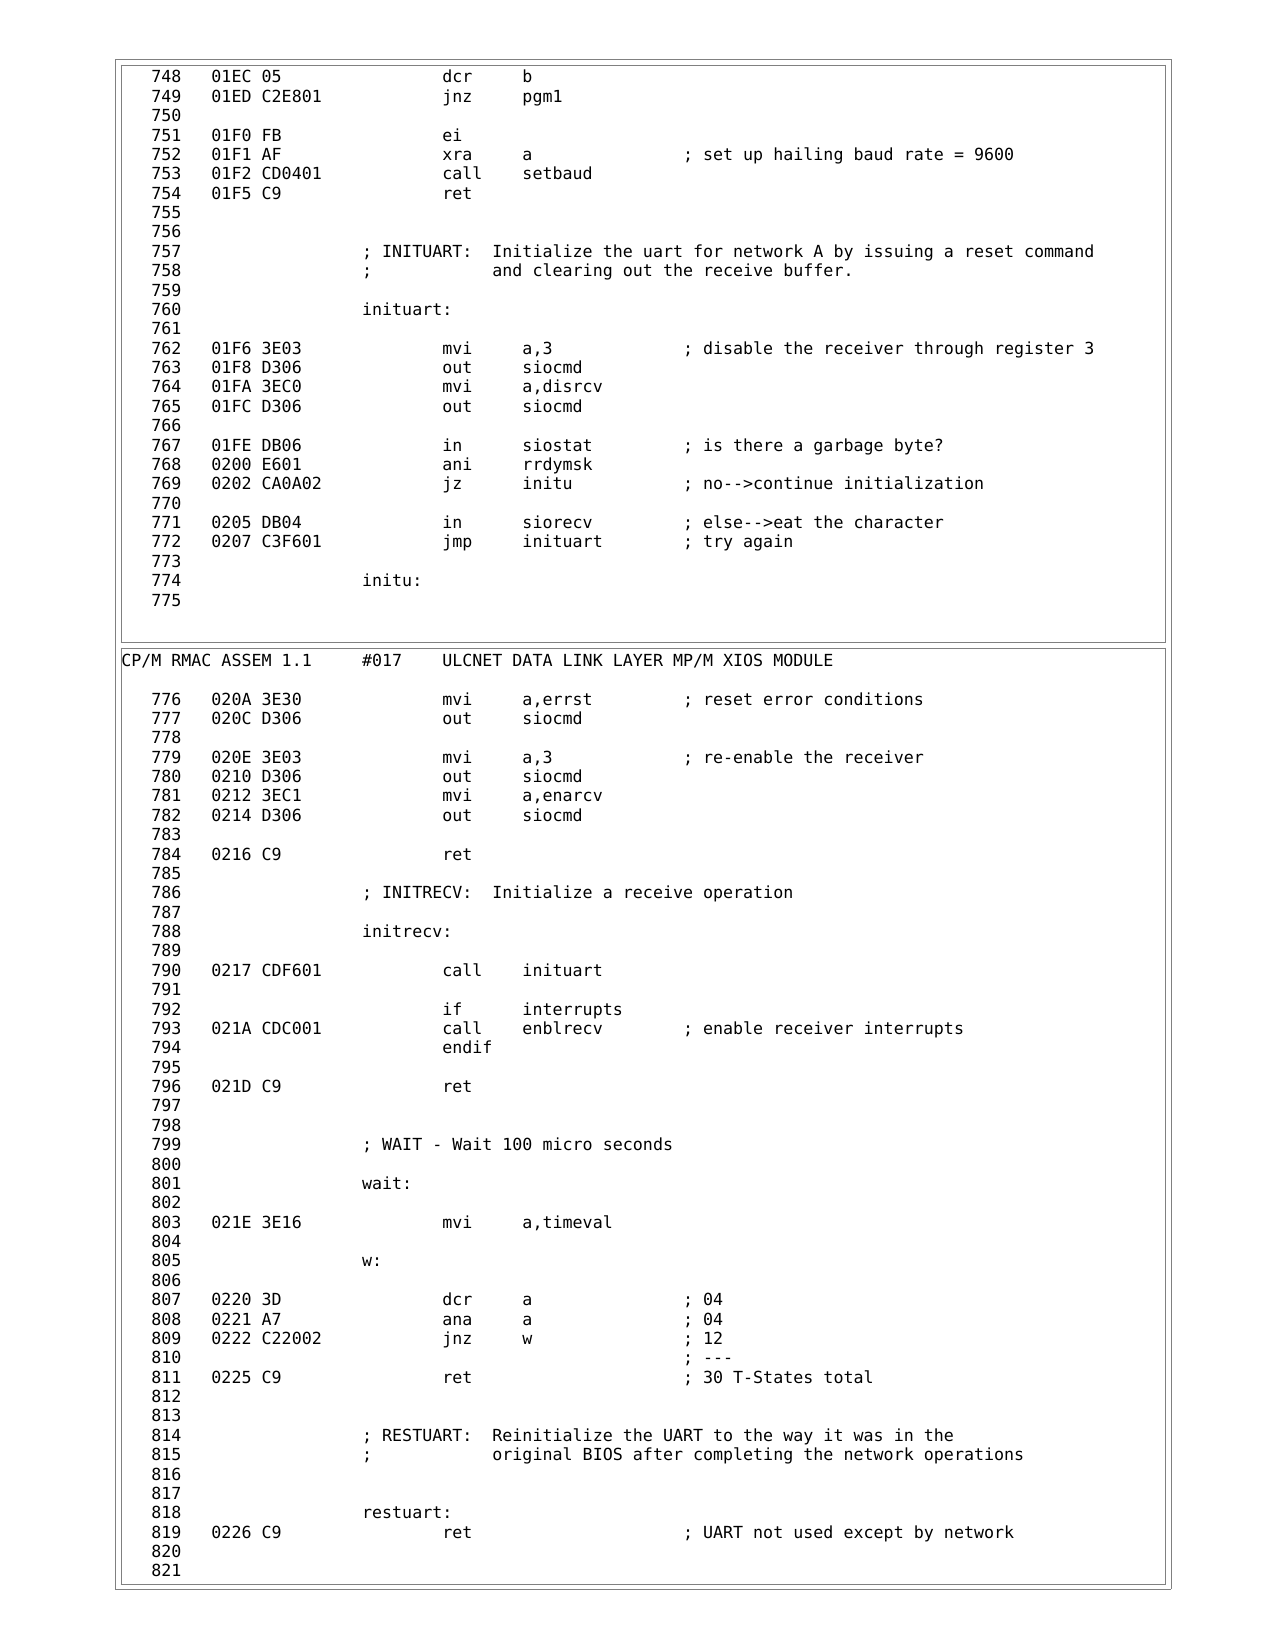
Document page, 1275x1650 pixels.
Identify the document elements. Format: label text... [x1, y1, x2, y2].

table_cell CP/M RMAC ASSEM 1.1 #017 ULCNET DATA LINK LAYER MP/M XIOS MODULE 776 020A 3E30 mvi a,errst ; reset error conditions 777 020C D306 out siocmd 778 779 020E 3E03 mvi a,3 ; re-enable the receiver 780 0210 D306 out siocmd 781 0212 3EC1 mvi a,enarcv 782 0214 D306 out siocmd 783 784 0216 C9 ret 785 786 ; INITRECV: Initialize a receive operation 787 788 initrecv: 789 790 0217 CDF601 call inituart 791 792 if interrupts 793 021A CDC001 call enblrecv ; enable receiver interrupts 794 endif 795 796 021D C9 ret 797 798 799 ; WAIT - Wait 100 micro seconds 800 801 wait: 802 803 021E 3E16 mvi a,timeval 804 805 w: 806 807 0220 3D dcr a ; 04 808 0221 A7 ana a ; 04 809 0222 C22002 jnz w ; 12 810 ; --- 811 0225 C9 ret ; 30 T-States total 812 813 814 ; RESTUART: Reinitialize the UART to the way it was in the 815 ; original BIOS after completing the network operations 816 817 818 restuart: 819 0226 C9 ret ; UART not used except by network 820 821 [118, 642, 1168, 1583]
table_cell 748 01EC 05 dcr b 749 01ED C2E801 jnz pgm1 750 751 01F0 FB ei 752 01F1 AF xra a ; set up hailing baud rate = 9600 753 01F2 CD0401 call setbaud 754 01F5 C9 ret 755 756 757 ; INITUART: Initialize the uart for network A by issuing a reset command 758 ; and clearing out the receive buffer. 759 760 inituart: 761 762 01F6 3E03 mvi a,3 ; disable the receiver through register 3 763 01F8 D306 out siocmd 764 01FA 3EC0 mvi a,disrcv 765 01FC D306 out siocmd 766 767 01FE DB06 in siostat ; is there a garbage byte? 768 0200 E601 ani rrdymsk 769 0202 CA0A02 jz initu ; no-->continue initialization 770 771 0205 DB04 in siorecv ; else-->eat the character 772 0207 C3F601 jmp inituart ; try again 773 774 initu: 775 [118, 60, 1168, 642]
